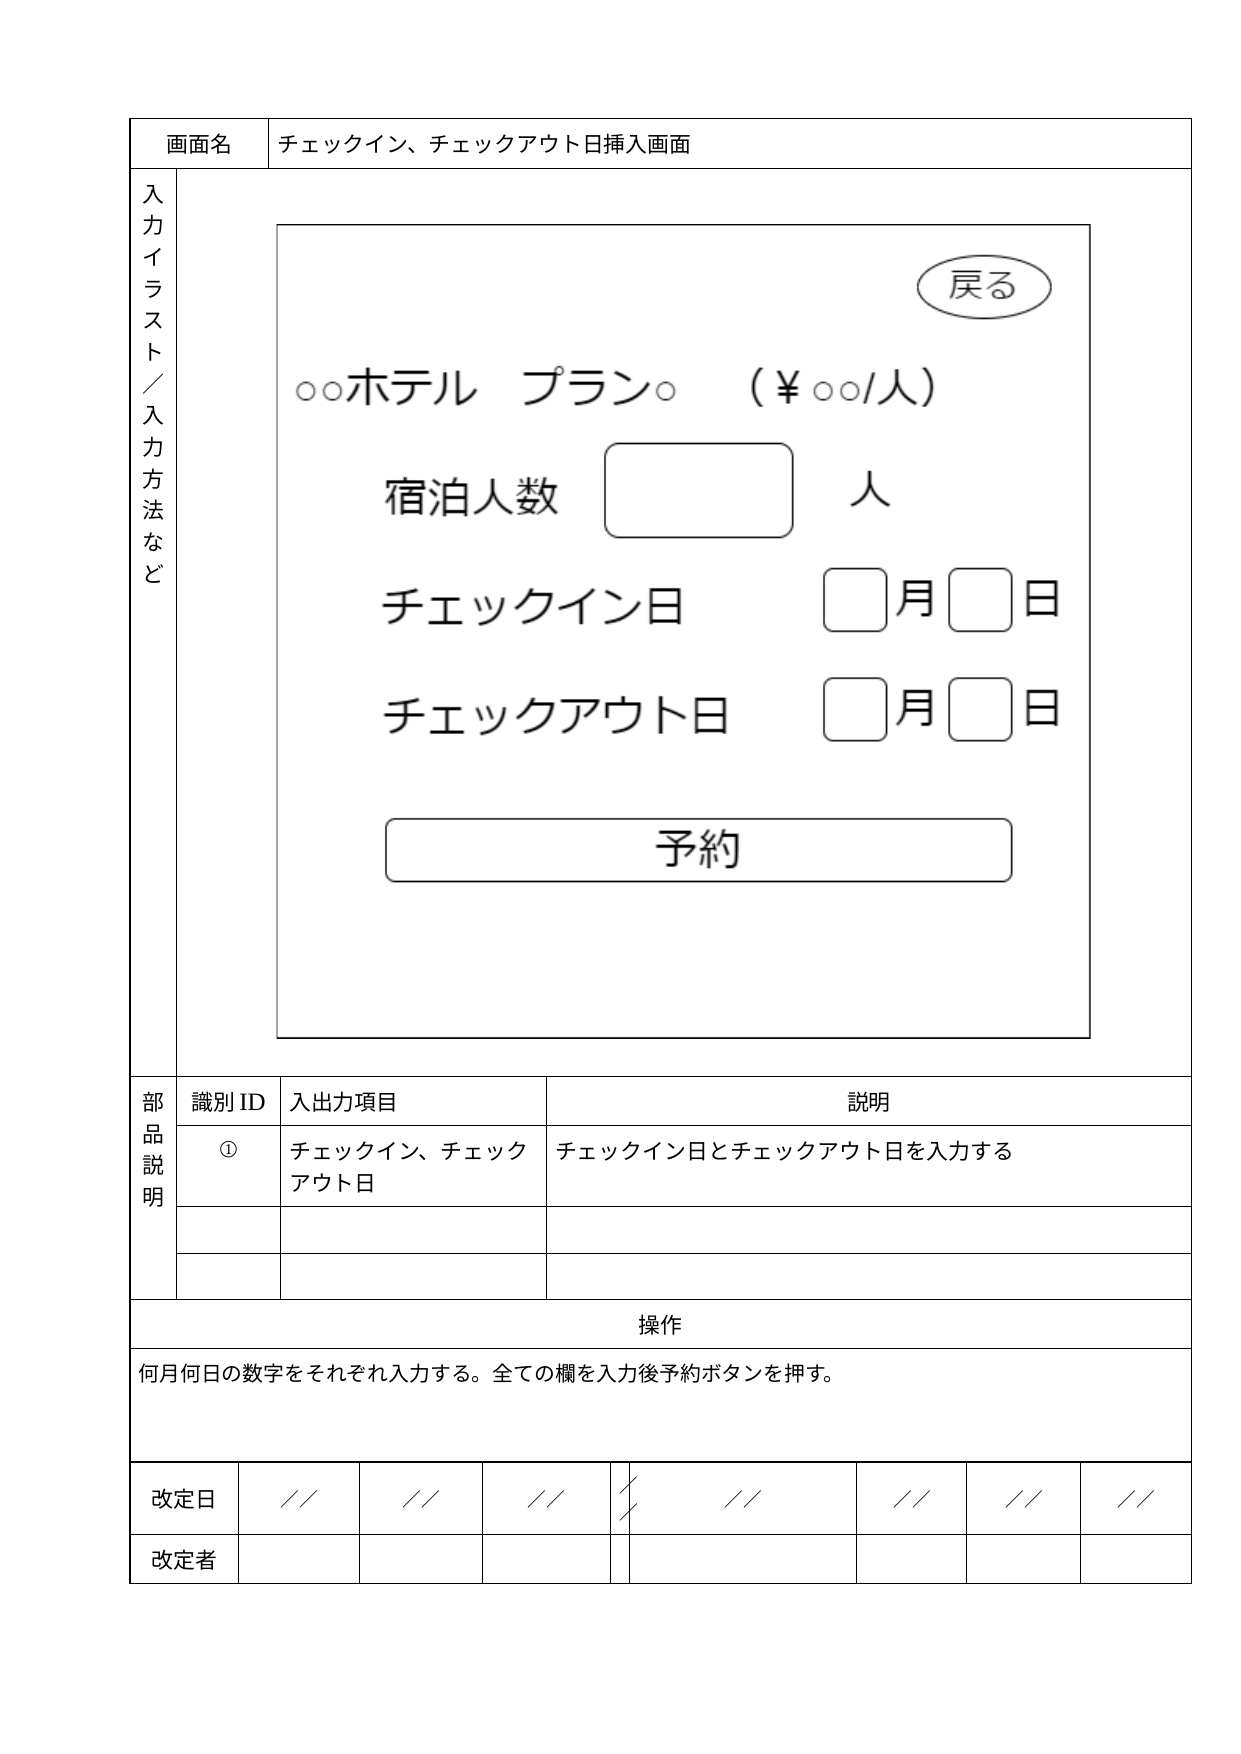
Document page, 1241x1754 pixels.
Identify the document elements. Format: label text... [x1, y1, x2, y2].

picture [276, 224, 1091, 1039]
table_cell [177, 1207, 280, 1252]
table_cell チェックイン、チェックアウト日 [281, 1126, 546, 1206]
table_cell [611, 1535, 629, 1583]
table_cell ／／ [611, 1463, 629, 1533]
table_cell ／／ [857, 1463, 966, 1533]
table_cell [483, 1535, 610, 1583]
table_cell 部品説明 [131, 1077, 176, 1299]
table_cell ／／ [483, 1463, 610, 1533]
table_cell 画面名 [131, 119, 268, 167]
table_cell [360, 1535, 482, 1583]
table_cell [1081, 1535, 1191, 1583]
table_cell [239, 1535, 359, 1583]
table_cell ／／ [630, 1463, 856, 1533]
table_cell [177, 1254, 280, 1299]
table_cell 何月何日の数字をそれぞれ入力する。全ての欄を入力後予約ボタンを押す。 [131, 1349, 1191, 1461]
table_cell [967, 1535, 1080, 1583]
table_cell ／／ [967, 1463, 1080, 1533]
table_cell 入出力項目 [281, 1077, 546, 1125]
table_cell [281, 1254, 546, 1299]
table_cell 改定日 [131, 1463, 238, 1533]
table_cell [281, 1207, 546, 1252]
table_cell 操作 [131, 1300, 1191, 1348]
table_cell 識別ID [177, 1077, 280, 1125]
table_cell [857, 1535, 966, 1583]
table_cell [547, 1254, 1191, 1299]
table_cell ① [177, 1126, 280, 1206]
table_cell [177, 169, 1191, 1076]
table_cell [547, 1207, 1191, 1252]
table_cell ／／ [360, 1463, 482, 1533]
table_cell [630, 1535, 856, 1583]
table_cell 改定者 [131, 1535, 238, 1583]
table_cell 説明 [547, 1077, 1191, 1125]
table_cell チェックイン日とチェックアウト日を入力する [547, 1126, 1191, 1206]
table_cell 入力イラスト／入力方法など [131, 169, 176, 1076]
table_cell ／／ [1081, 1463, 1191, 1533]
table_cell ／／ [239, 1463, 359, 1533]
table_cell チェックイン、チェックアウト日挿入画面 [269, 119, 1191, 167]
